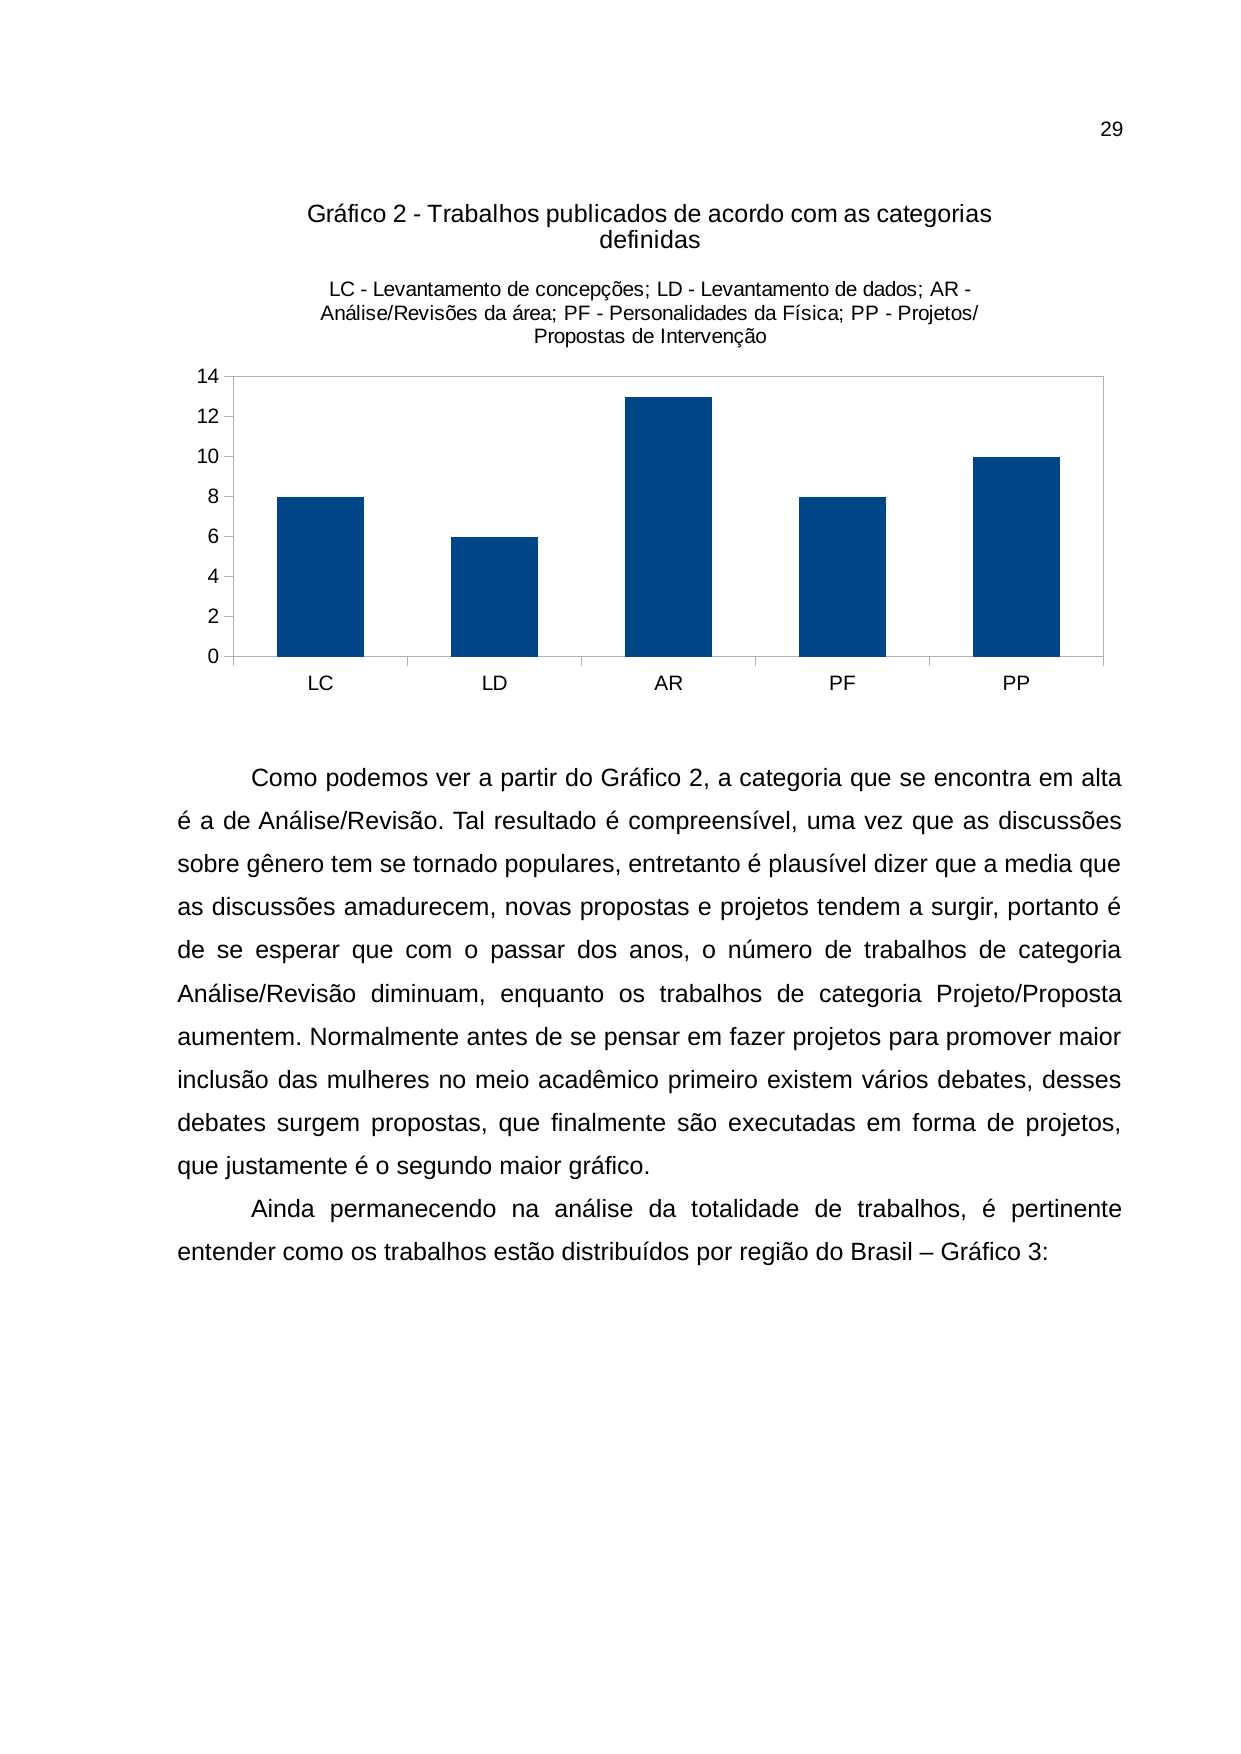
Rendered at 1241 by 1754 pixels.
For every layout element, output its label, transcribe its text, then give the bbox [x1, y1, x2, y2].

text Ainda permanecendo na análise da totalidade de trabalhos, é pertinente entender como os trabalhos estão distribuídos por região do Brasil – Gráfico 3: [177, 1194, 1123, 1266]
text Como podemos ver a partir do Gráfico 2, a categoria que se encontra em alta é a de Análise/Revisão. Tal resultado é compreensível, uma vez que as discussões sobre gênero tem se tornado populares, entretanto é plausível dizer que a media que as discussões amadurecem, novas propostas e projetos tendem a surgir, portanto é de se esperar que com o passar dos anos, o número de trabalhos de categoria Análise/Revisão diminuam, enquanto os trabalhos de categoria Projeto/Proposta aumentem. Normalmente antes de se pensar em fazer projetos para promover maior inclusão das mulheres no meio acadêmico primeiro existem vários debates, desses debates surgem propostas, que finalmente são executadas em forma de projetos, que justamente é o segundo maior gráfico. [177, 763, 1123, 1180]
